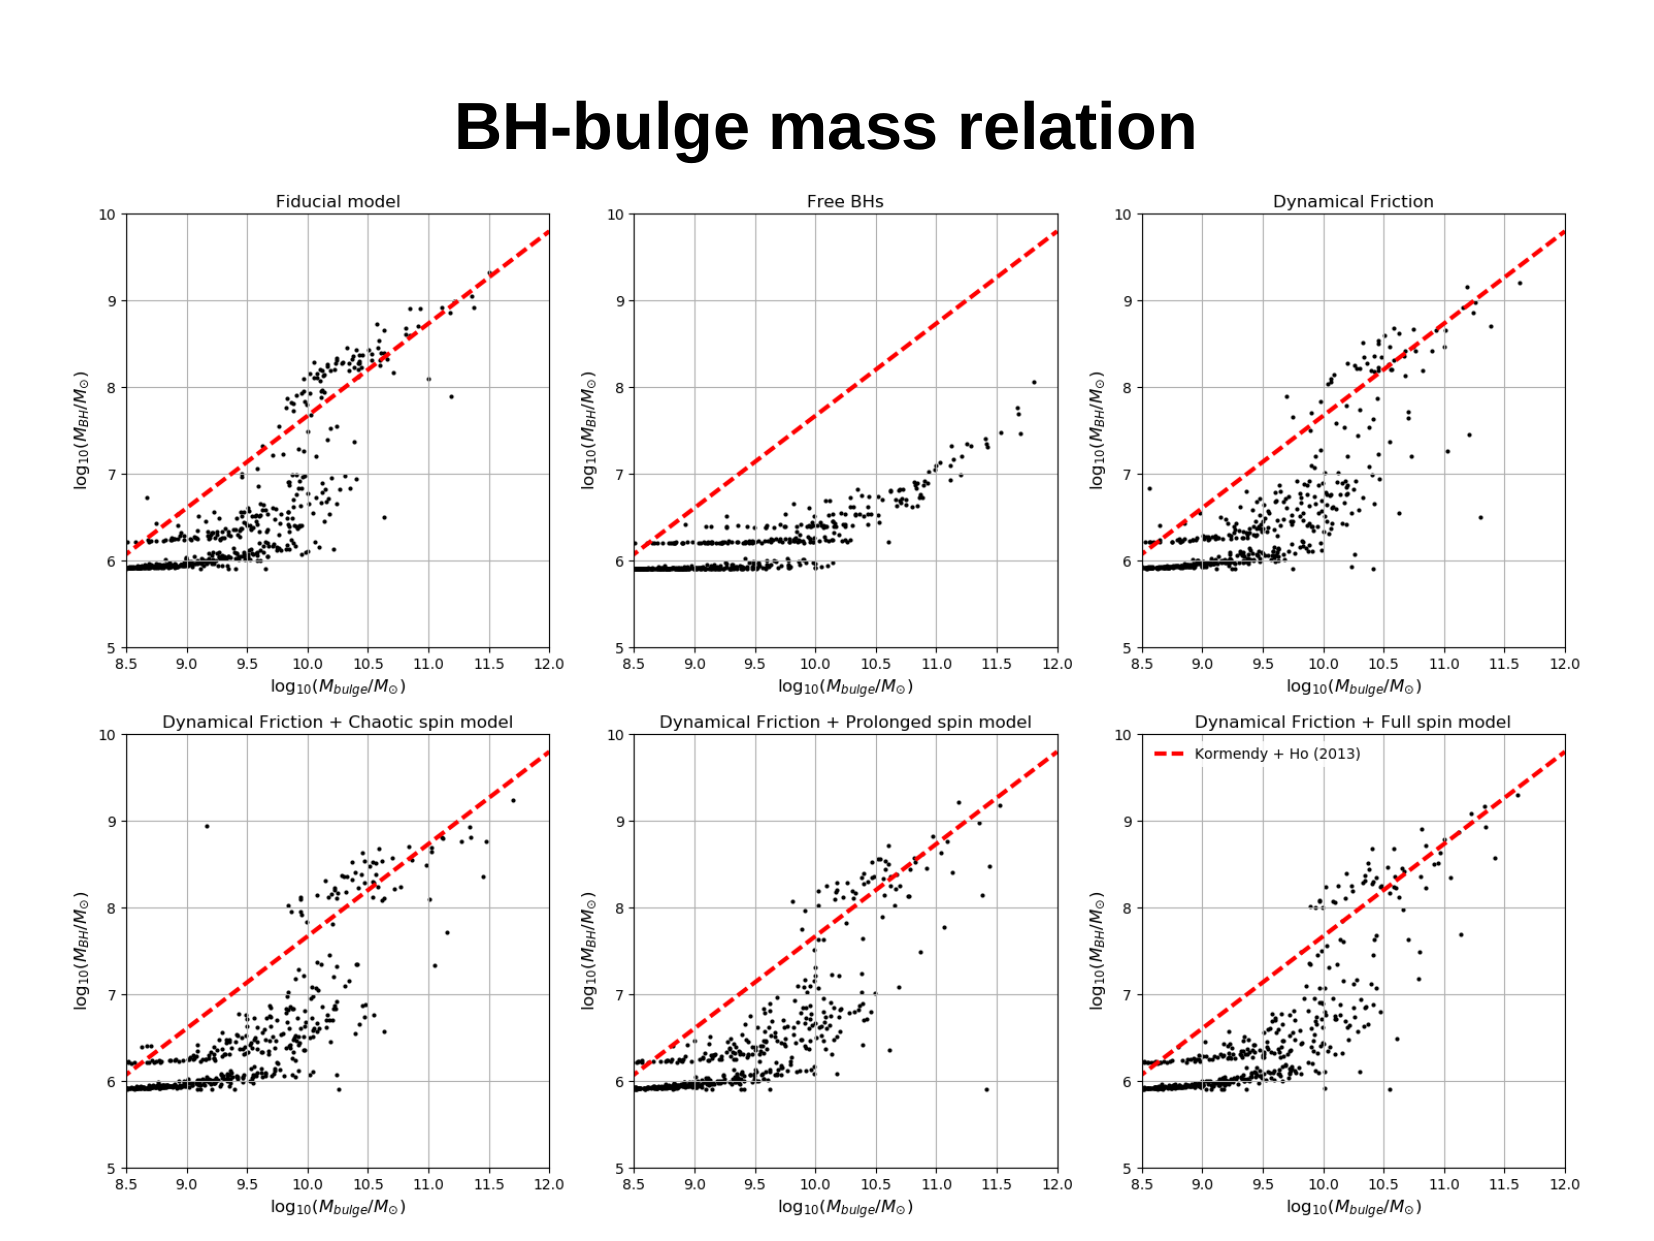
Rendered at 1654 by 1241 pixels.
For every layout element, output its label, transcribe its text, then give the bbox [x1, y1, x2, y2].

title BH-bulge mass relation [82, 67, 1571, 186]
picture [54, 166, 1599, 1240]
